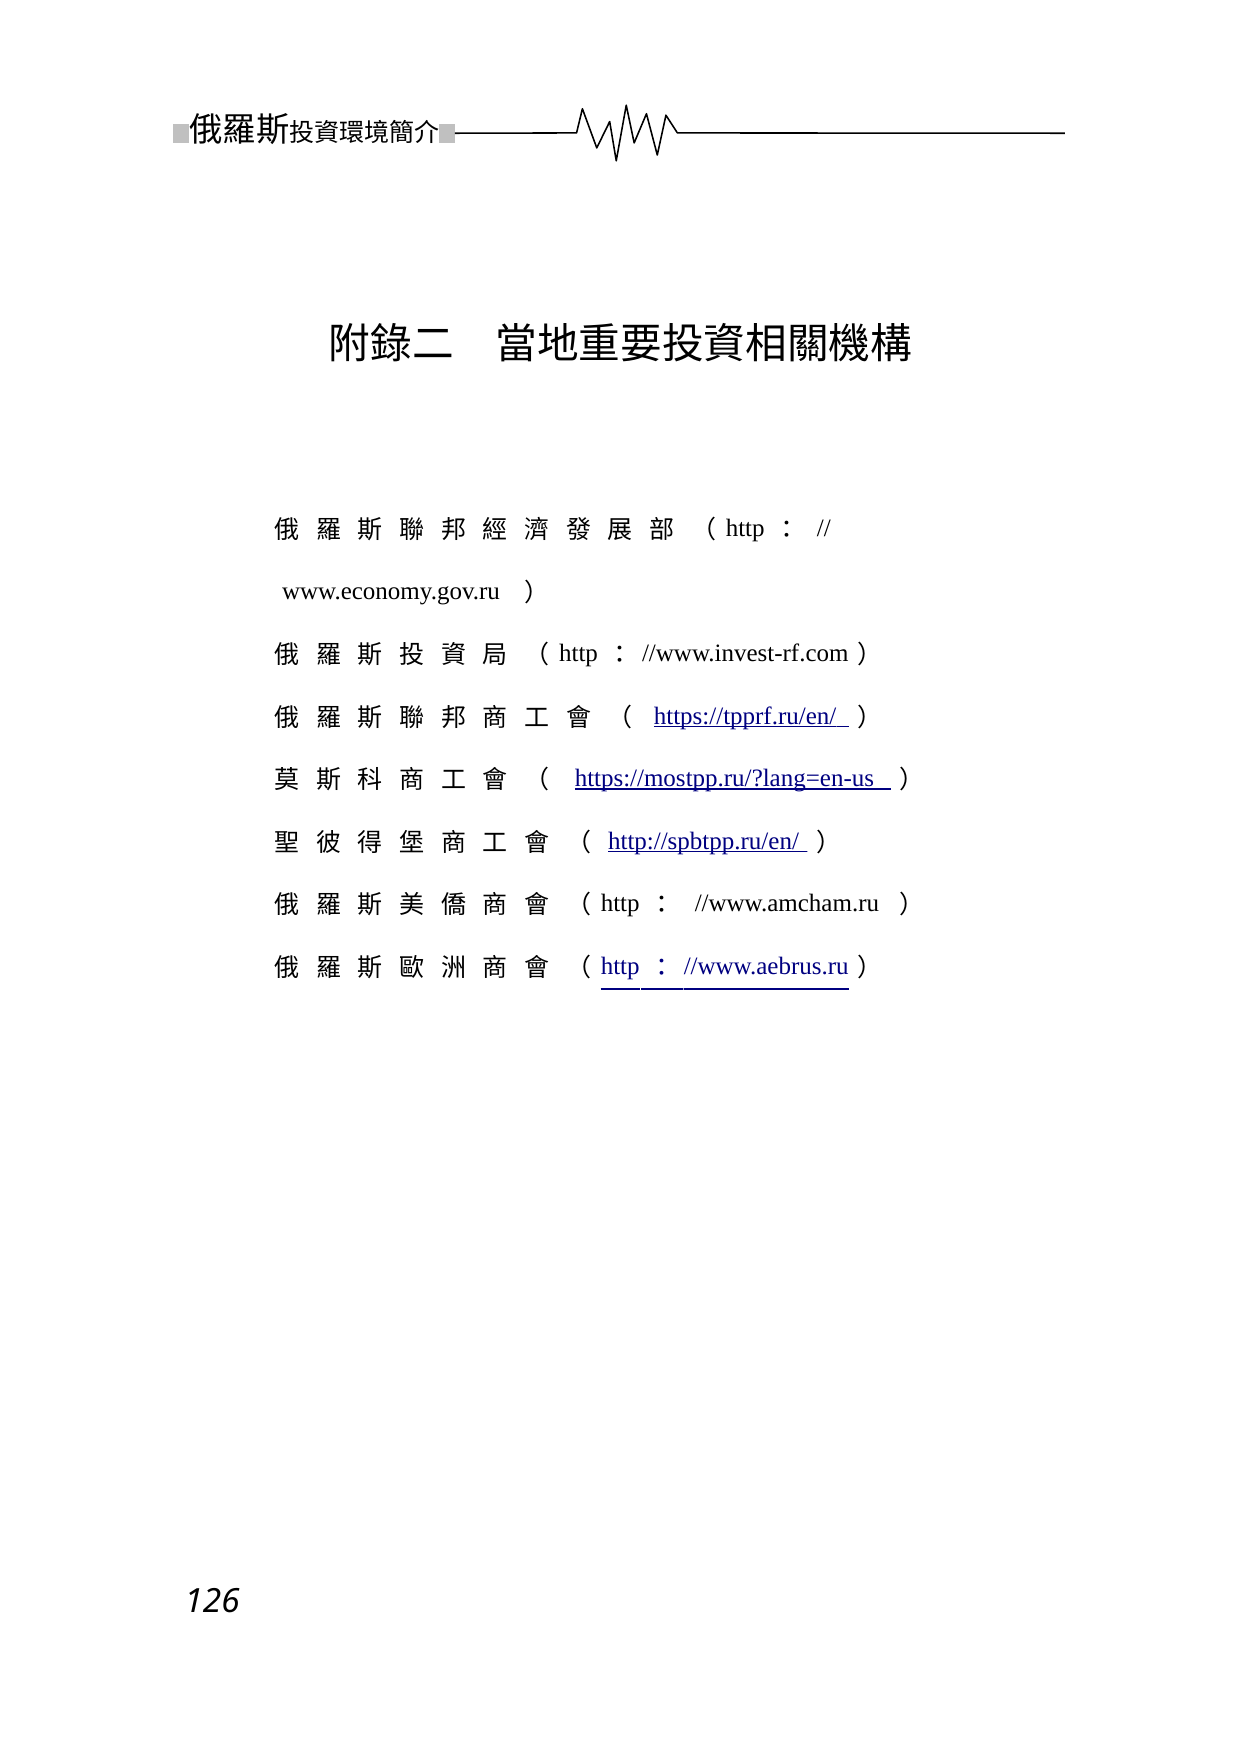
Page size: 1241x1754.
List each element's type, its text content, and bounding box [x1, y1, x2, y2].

text 俄羅斯投資局（http：//www.invest-rf.com） [232, 611, 1058, 674]
text 俄羅斯歐洲商會（http：//www.aebrus.ru） [232, 924, 1058, 986]
text 附錄二 當地重要投資相關機構 [183, 299, 1058, 361]
text 俄羅斯聯邦經濟發展部（http：//www.economy.gov.ru） [232, 486, 1058, 611]
text 俄羅斯聯邦商工會（https://tpprf.ru/en/） [232, 674, 1058, 736]
text 聖彼得堡商工會（http://spbtpp.ru/en/） [232, 799, 1058, 861]
text 俄羅斯美僑商會（http：//www.amcham.ru） [232, 861, 1058, 924]
text 莫斯科商工會（https://mostpp.ru/?lang=en-us） [232, 736, 1058, 799]
